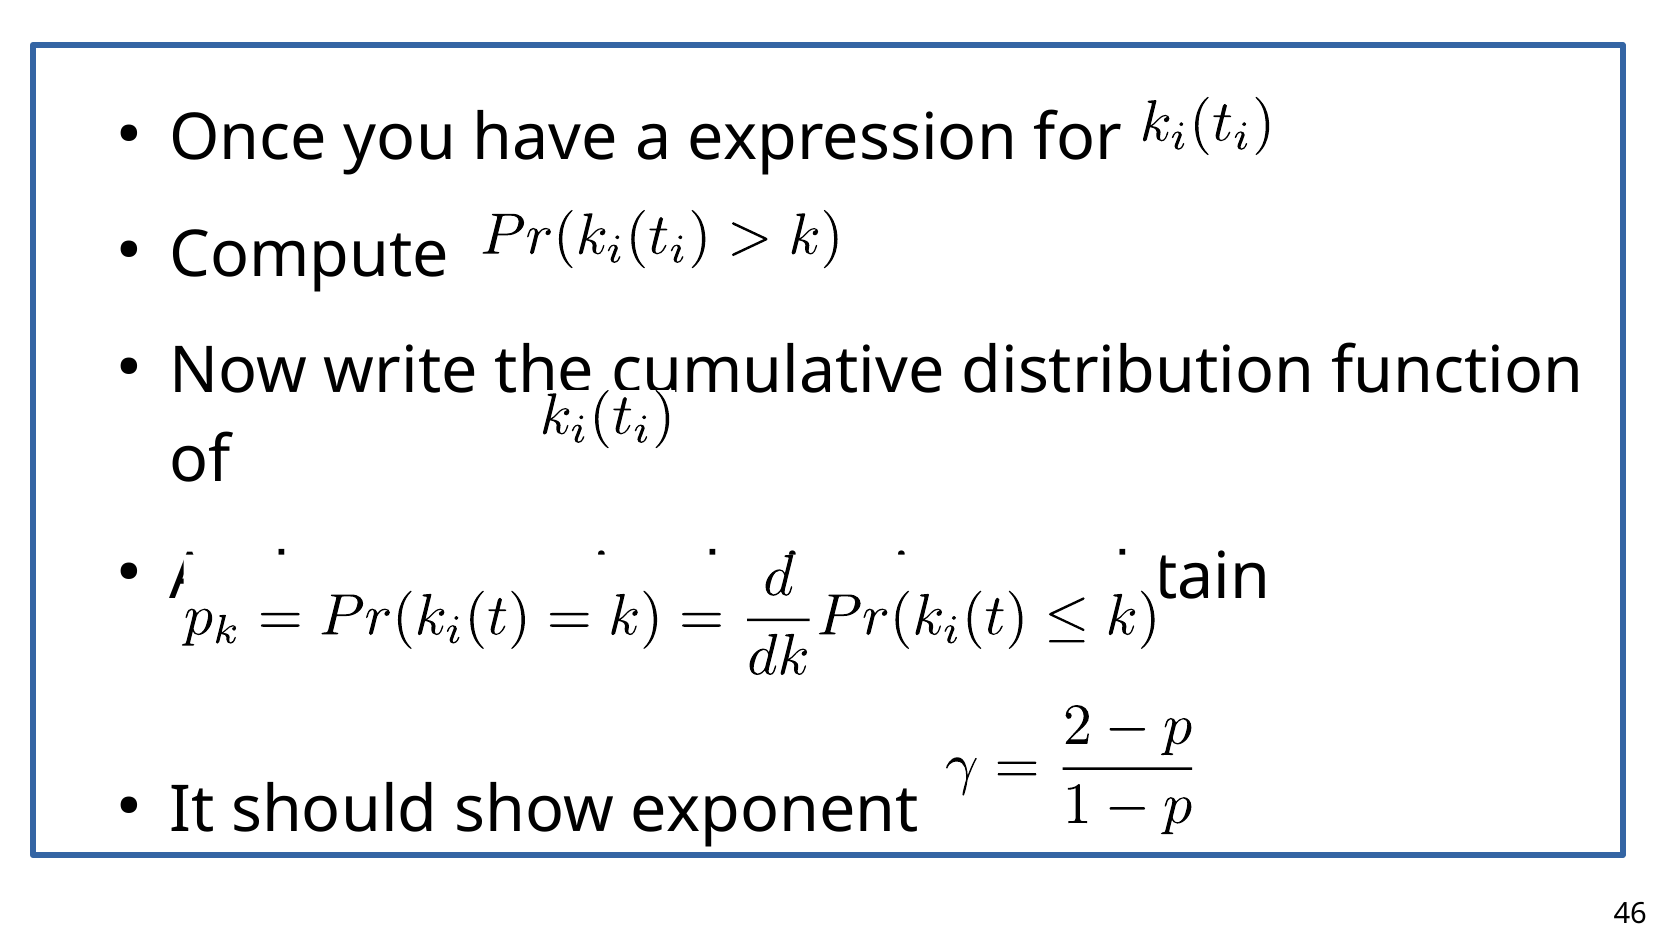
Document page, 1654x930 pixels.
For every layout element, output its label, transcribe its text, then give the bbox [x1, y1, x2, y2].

text_box [480, 209, 844, 269]
text_box [945, 705, 1193, 835]
text_box [1139, 96, 1276, 156]
list Once you have a expression for Compute Now write the cumulative distribution function of And compute its derivative to obtain It should show exponent [100, 90, 1588, 852]
text_box [539, 390, 676, 449]
text_box [181, 554, 1161, 676]
